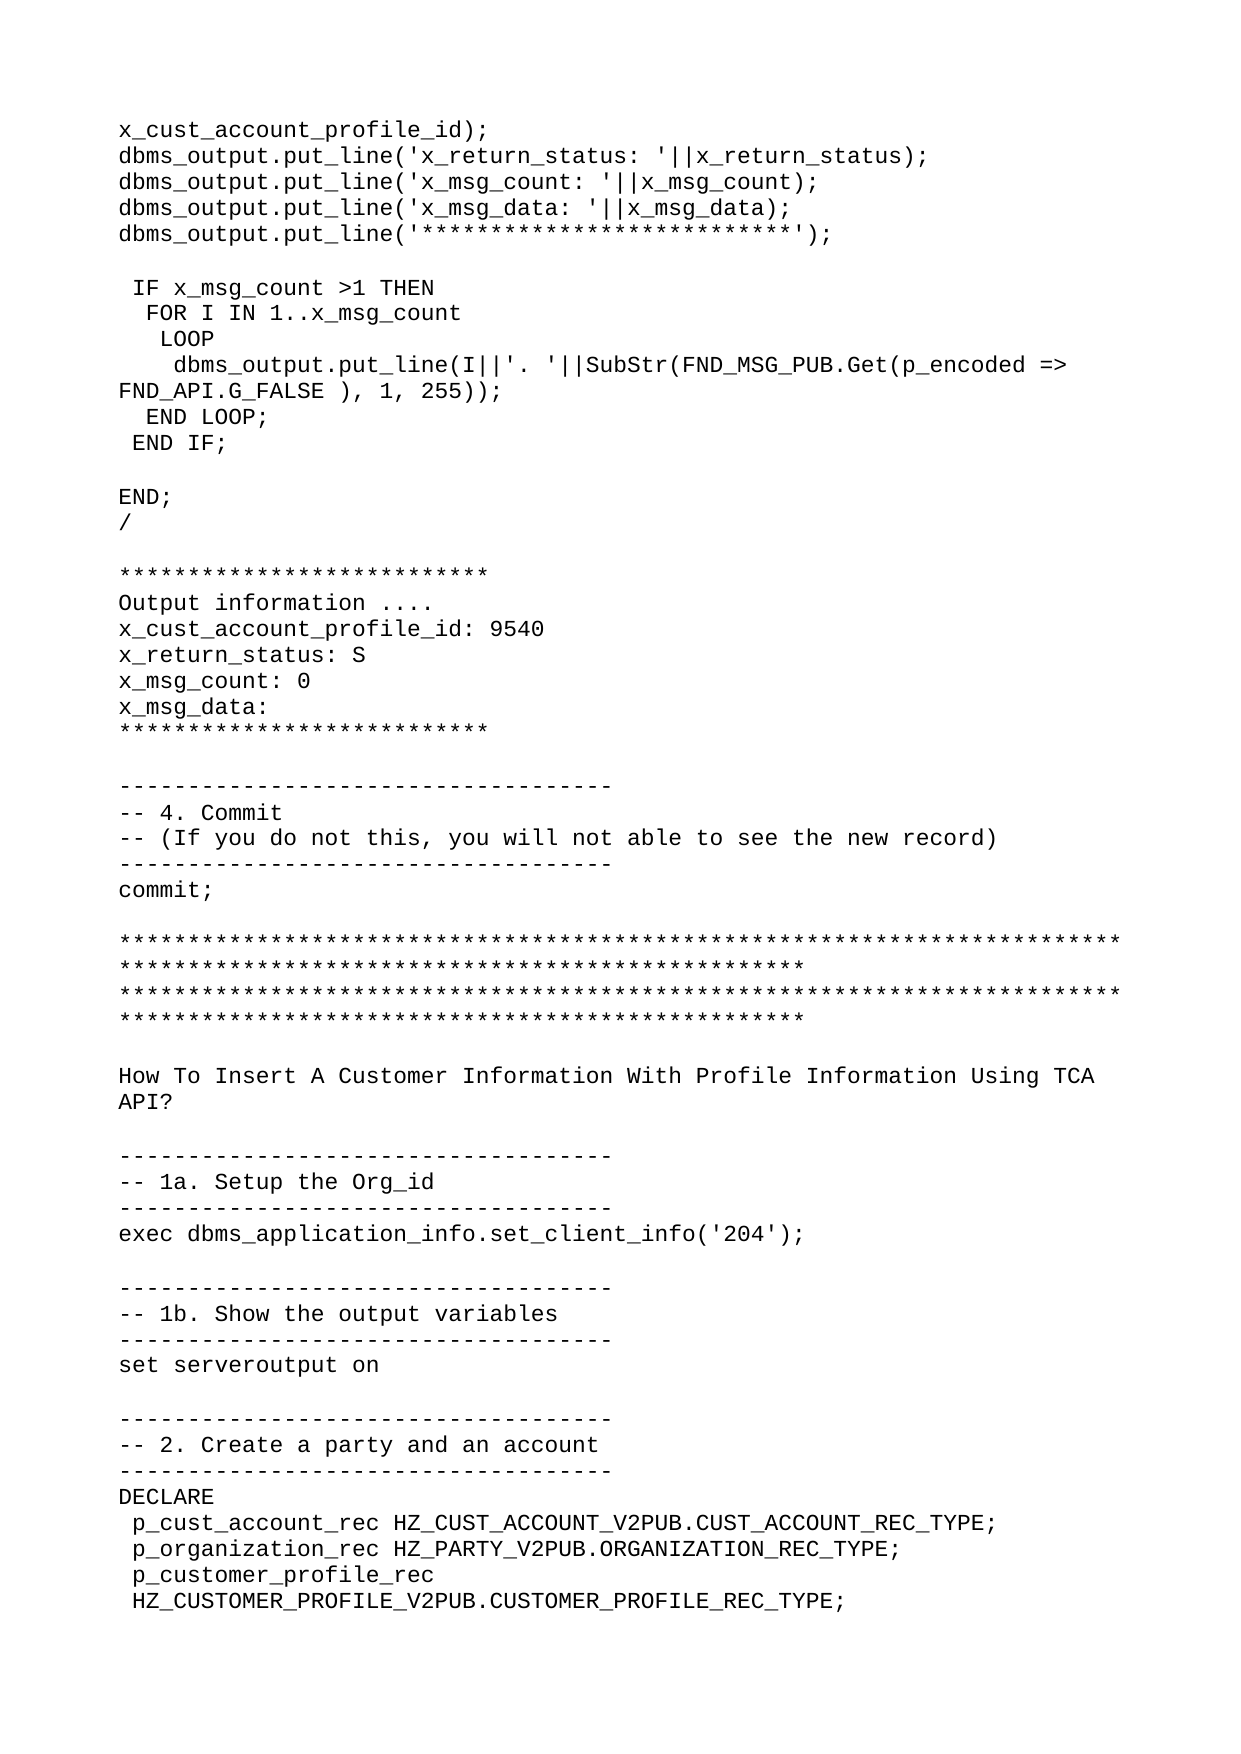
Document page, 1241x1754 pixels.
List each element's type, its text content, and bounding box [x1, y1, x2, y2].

text p_customer_profile_rec [118, 1563, 1122, 1589]
text END LOOP; [118, 406, 1122, 431]
text FOR I IN 1..x_msg_count [118, 302, 1122, 328]
text commit; [118, 879, 1122, 904]
text -- (If you do not this, you will not able to see the new record) [118, 827, 1122, 853]
text -- 4. Commit [118, 801, 1122, 827]
text -- 1b. Show the output variables [118, 1302, 1122, 1328]
text *************************************************************************************************************************** [118, 984, 1122, 1036]
text x_msg_data: [118, 695, 1122, 721]
text p_cust_account_rec HZ_CUST_ACCOUNT_V2PUB.CUST_ACCOUNT_REC_TYPE; [118, 1512, 1122, 1537]
text p_organization_rec HZ_PARTY_V2PUB.ORGANIZATION_REC_TYPE; [118, 1537, 1122, 1563]
text IF x_msg_count >1 THEN [118, 276, 1122, 302]
text LOOP [118, 328, 1122, 354]
text x_cust_account_profile_id); [118, 118, 1122, 144]
text HZ_CUSTOMER_PROFILE_V2PUB.CUSTOMER_PROFILE_REC_TYPE; [118, 1589, 1122, 1615]
text x_cust_account_profile_id: 9540 [118, 617, 1122, 643]
text dbms_output.put_line('x_return_status: '||x_return_status); [118, 144, 1122, 170]
text ------------------------------------ [118, 1408, 1122, 1434]
text ------------------------------------ [118, 1144, 1122, 1170]
text x_return_status: S [118, 643, 1122, 669]
text *************************************************************************************************************************** [118, 933, 1122, 984]
text exec dbms_application_info.set_client_info('204'); [118, 1222, 1122, 1248]
text ------------------------------------ [118, 853, 1122, 879]
text END IF; [118, 431, 1122, 457]
text dbms_output.put_line('x_msg_count: '||x_msg_count); [118, 170, 1122, 196]
text dbms_output.put_line(I||'. '||SubStr(FND_MSG_PUB.Get(p_encoded => FND_API.G_FALSE ), 1, 255)); [118, 354, 1122, 406]
text DECLARE [118, 1486, 1122, 1512]
text ------------------------------------ [118, 1328, 1122, 1354]
text dbms_output.put_line('x_msg_data: '||x_msg_data); [118, 196, 1122, 222]
text set serveroutput on [118, 1354, 1122, 1380]
text ------------------------------------ [118, 1276, 1122, 1302]
text END; [118, 485, 1122, 511]
text How To Insert A Customer Information With Profile Information Using TCA API? [118, 1064, 1122, 1116]
text Output information .... [118, 591, 1122, 617]
text dbms_output.put_line('***************************'); [118, 222, 1122, 248]
text ------------------------------------ [118, 1196, 1122, 1222]
text x_msg_count: 0 [118, 669, 1122, 695]
text *************************** [118, 721, 1122, 747]
text *************************** [118, 565, 1122, 591]
text ------------------------------------ [118, 1460, 1122, 1486]
text ------------------------------------ [118, 775, 1122, 801]
text -- 2. Create a party and an account [118, 1434, 1122, 1460]
text / [118, 511, 1122, 537]
text -- 1a. Setup the Org_id [118, 1170, 1122, 1196]
